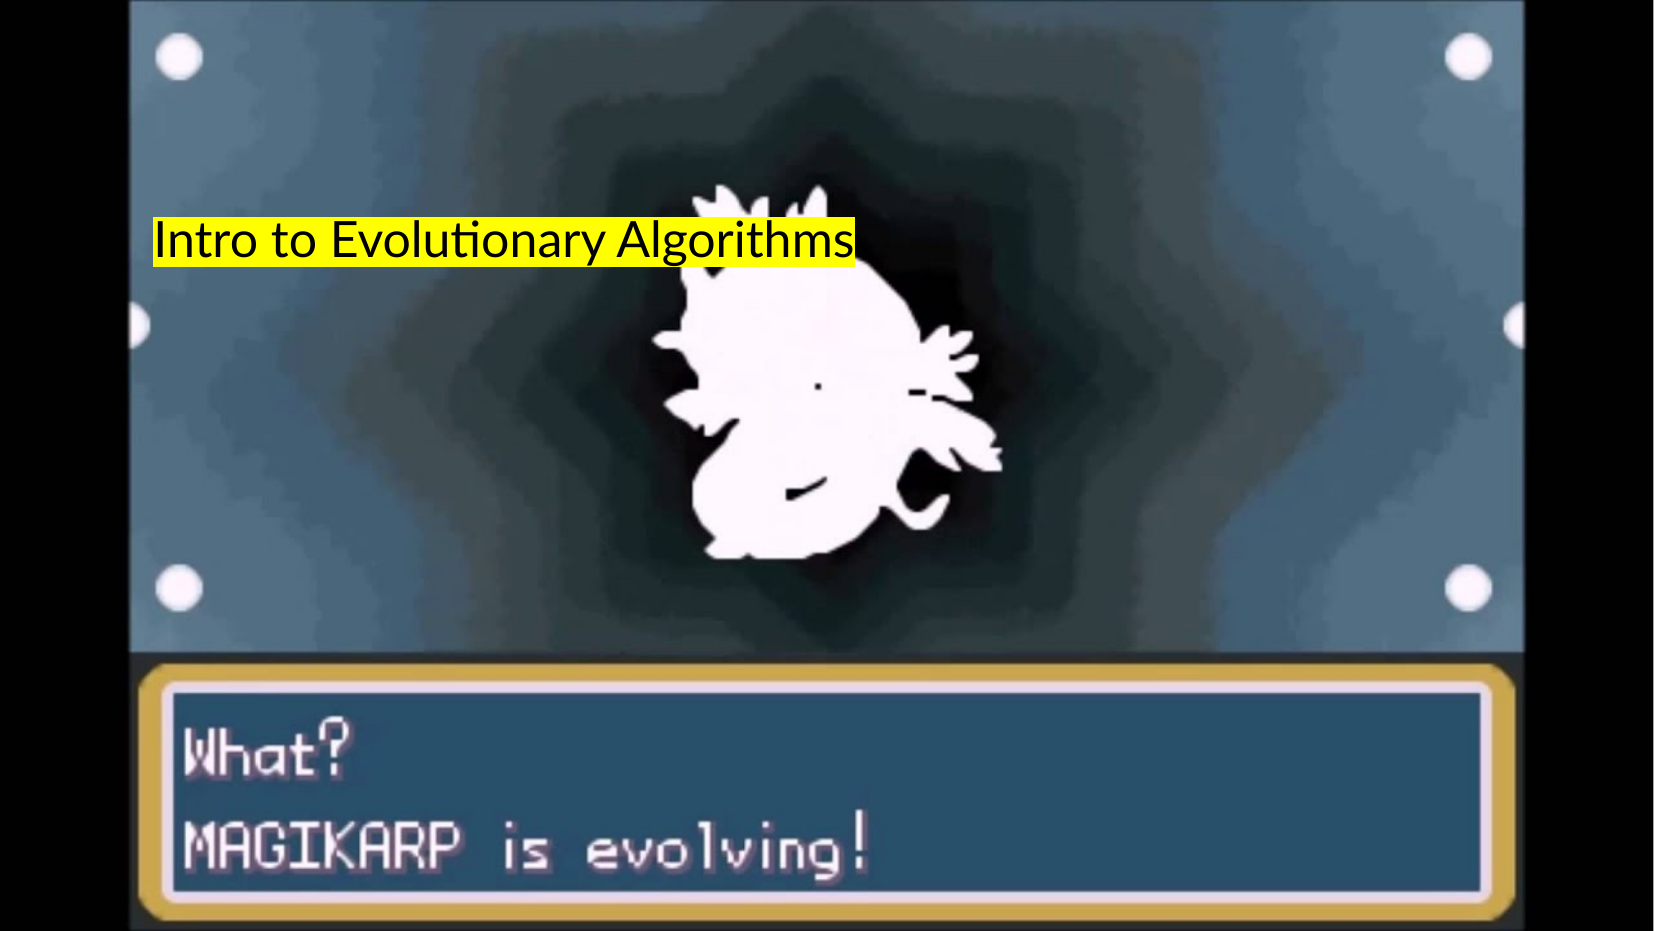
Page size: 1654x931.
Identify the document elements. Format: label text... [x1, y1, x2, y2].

picture [0, 0, 1654, 931]
list Intro to Evolutionary Algorithms [82, 217, 1571, 839]
